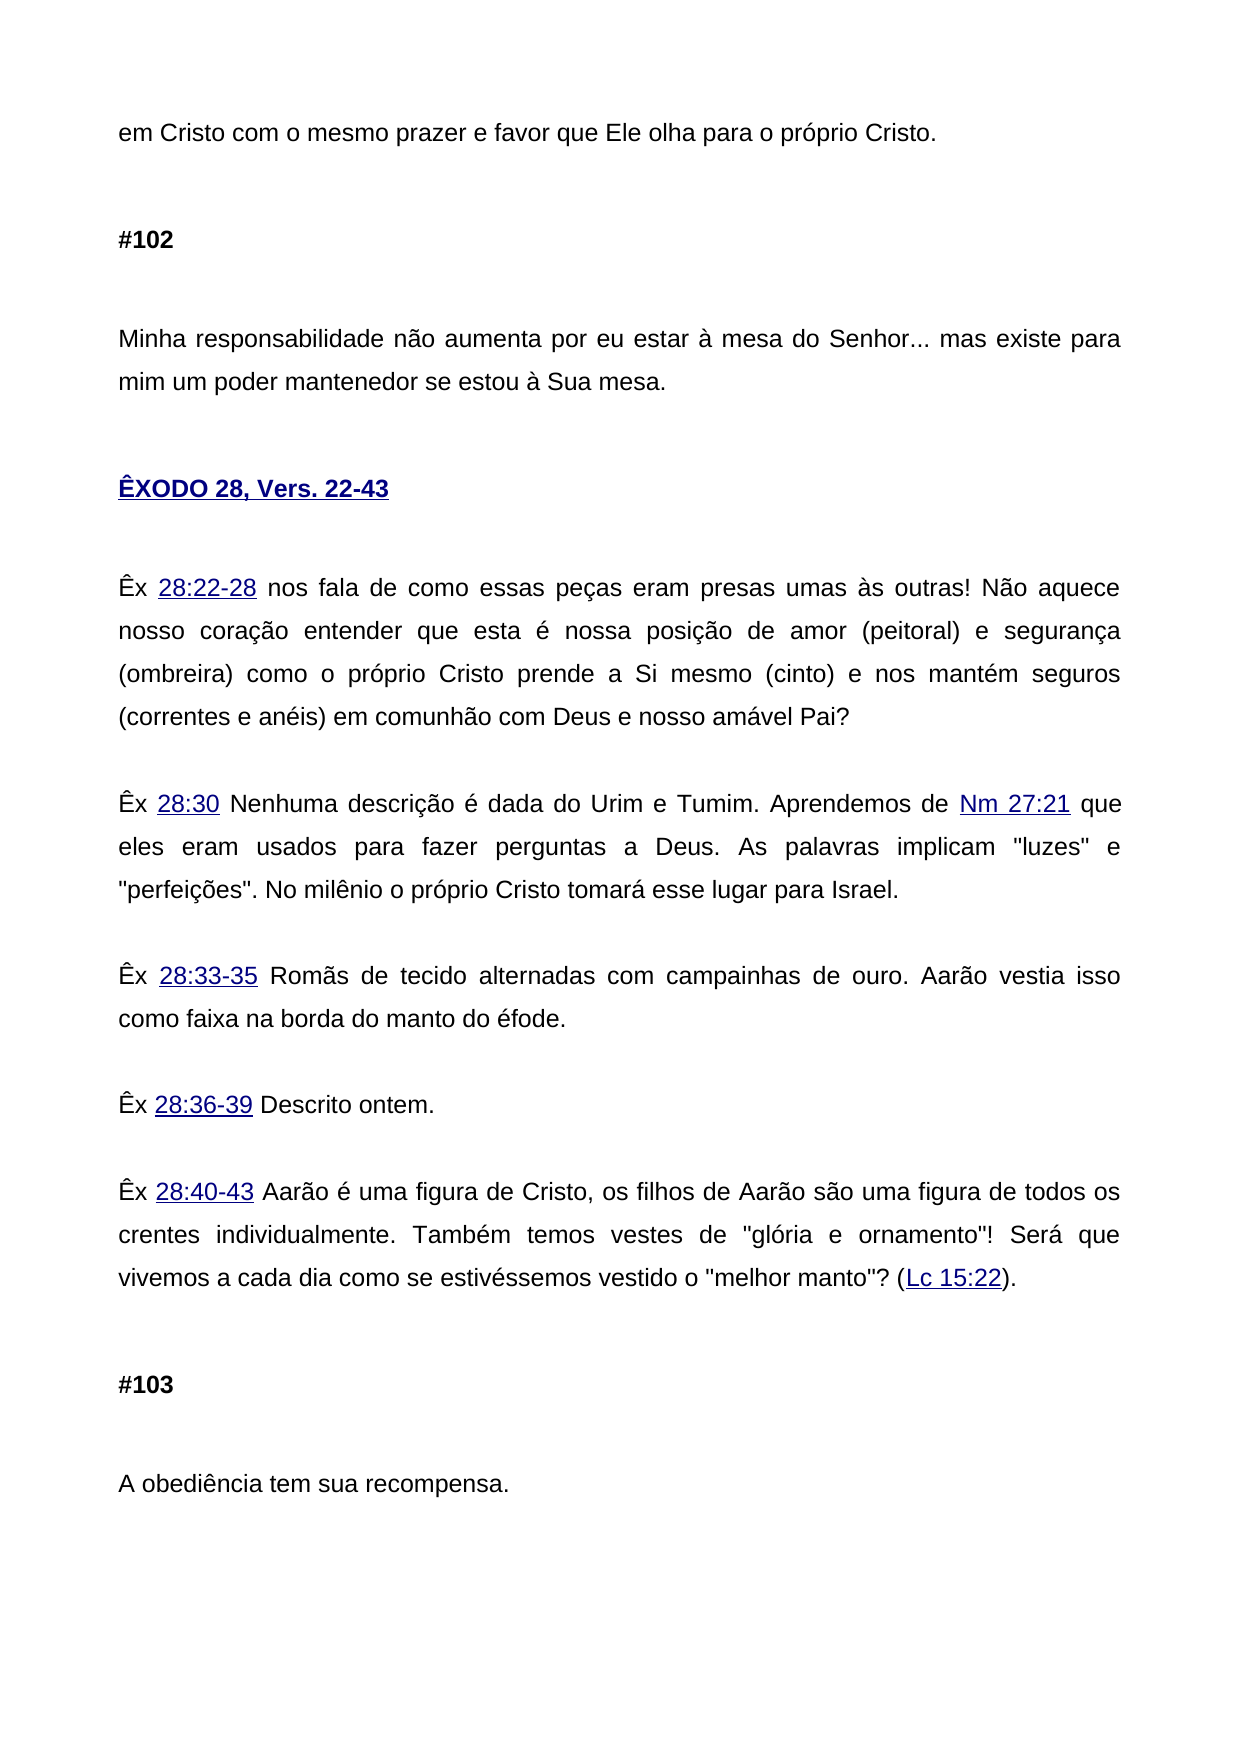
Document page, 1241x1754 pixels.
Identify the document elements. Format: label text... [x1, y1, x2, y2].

text Minha responsabilidade não aumenta por eu estar à mesa do Senhor... mas existe para mim um poder mantenedor se estou à Sua mesa. [118, 324, 1122, 396]
subtitle #102 [118, 225, 1122, 254]
text Êx 28:40-43 Aarão é uma figura de Cristo, os filhos de Aarão são uma figura de todos os crentes individualmente. Também temos vestes de "glória e ornamento"! Será que vivemos a cada dia como se estivéssemos vestido o "melhor manto"? (Lc 15:22). [118, 1177, 1122, 1292]
text A obediência tem sua recompensa. [118, 1469, 1122, 1497]
text Êx 28:36-39 Descrito ontem. [118, 1090, 1122, 1119]
text em Cristo com o mesmo prazer e favor que Ele olha para o próprio Cristo. [118, 118, 1122, 147]
subtitle ÊXODO 28, Vers. 22-43 [118, 474, 1122, 503]
text Êx 28:33-35 Romãs de tecido alternadas com campainhas de ouro. Aarão vestia isso como faixa na borda do manto do éfode. [118, 961, 1122, 1033]
subtitle #103 [118, 1370, 1122, 1399]
text Êx 28:30 Nenhuma descrição é dada do Urim e Tumim. Aprendemos de Nm 27:21 que eles eram usados para fazer perguntas a Deus. As palavras implicam "luzes" e "perfeições". No milênio o próprio Cristo tomará esse lugar para Israel. [118, 788, 1122, 903]
text Êx 28:22-28 nos fala de como essas peças eram presas umas às outras! Não aquece nosso coração entender que esta é nossa posição de amor (peitoral) e segurança (ombreira) como o próprio Cristo prende a Si mesmo (cinto) e nos mantém seguros (correntes e anéis) em comunhão com Deus e nosso amável Pai? [118, 573, 1122, 731]
